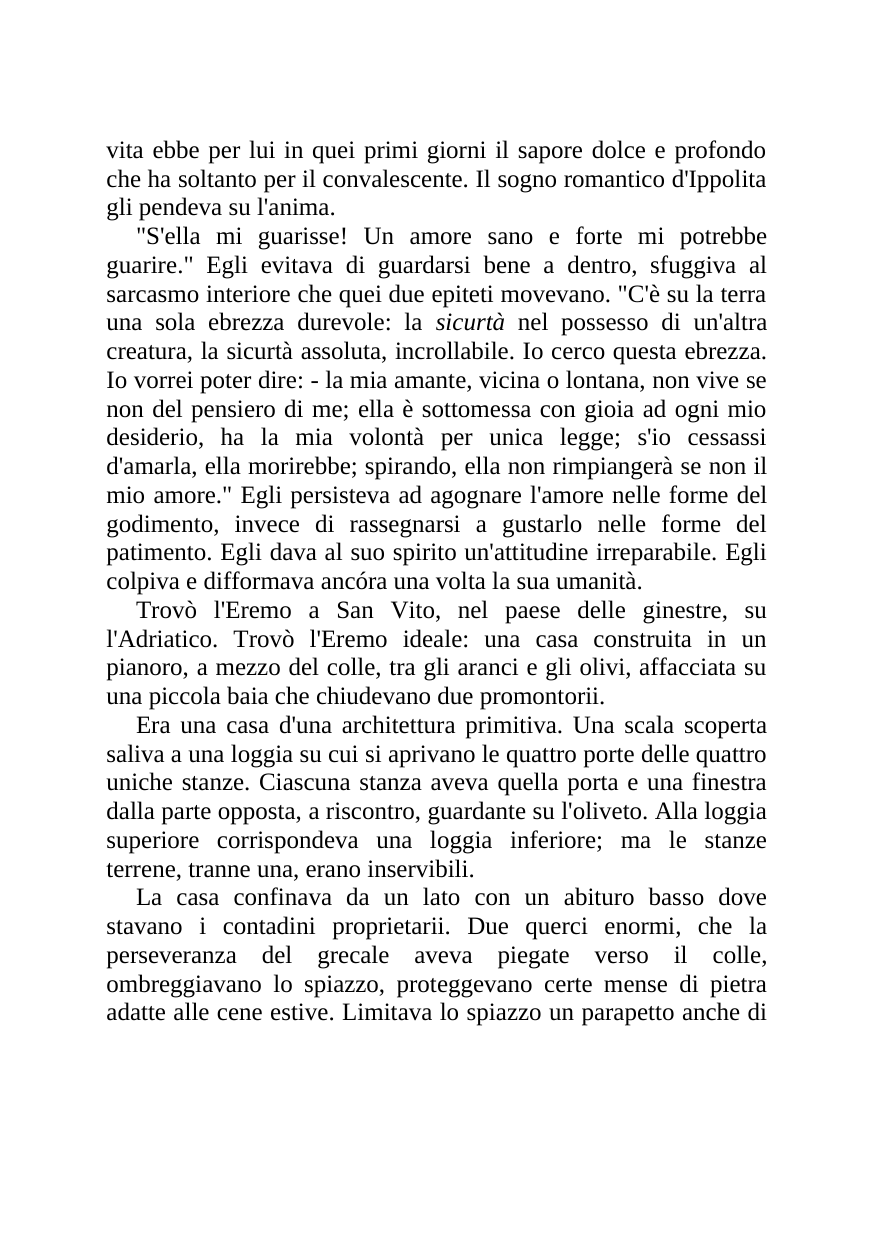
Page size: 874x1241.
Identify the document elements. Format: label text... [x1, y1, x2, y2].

text Era una casa d'una architettura primitiva. Una scala scoperta saliva a una loggia su cui si aprivano le quattro porte delle quattro uniche stanze. Ciascuna stanza aveva quella porta e una finestra dalla parte opposta, a riscontro, guardante su l'oliveto. Alla loggia superiore corrispondeva una loggia inferiore; ma le stanze terrene, tranne una, erano inservibili. [106, 710, 768, 882]
text La casa confinava da un lato con un abituro basso dove stavano i contadini proprietarii. Due querci enormi, che la perseveranza del grecale aveva piegate verso il colle, ombreggiavano lo spiazzo, proteggevano certe mense di pietra adatte alle cene estive. Limitava lo spiazzo un parapetto anche di [106, 882, 768, 1026]
text vita ebbe per lui in quei primi giorni il sapore dolce e profondo che ha soltanto per il convalescente. Il sogno romantico d'Ippolita gli pendeva su l'anima. [106, 135, 768, 221]
text Trovò l'Eremo a San Vito, nel paese delle ginestre, su l'Adriatico. Trovò l'Eremo ideale: una casa construita in un pianoro, a mezzo del colle, tra gli aranci e gli olivi, affacciata su una piccola baia che chiudevano due promontorii. [106, 595, 768, 710]
text "S'ella mi guarisse! Un amore sano e forte mi potrebbe guarire." Egli evitava di guardarsi bene a dentro, sfuggiva al sarcasmo interiore che quei due epiteti movevano. "C'è su la terra una sola ebrezza durevole: la sicurtà nel possesso di un'altra creatura, la sicurtà assoluta, incrollabile. Io cerco questa ebrezza. Io vorrei poter dire: - la mia amante, vicina o lontana, non vive se non del pensiero di me; ella è sottomessa con gioia ad ogni mio desiderio, ha la mia volontà per unica legge; s'io cessassi d'amarla, ella morirebbe; spirando, ella non rimpiangerà se non il mio amore." Egli persisteva ad agognare l'amore nelle forme del godimento, invece di rassegnarsi a gustarlo nelle forme del patimento. Egli dava al suo spirito un'attitudine irreparabile. Egli colpiva e difformava ancóra una volta la sua umanità. [106, 221, 768, 595]
